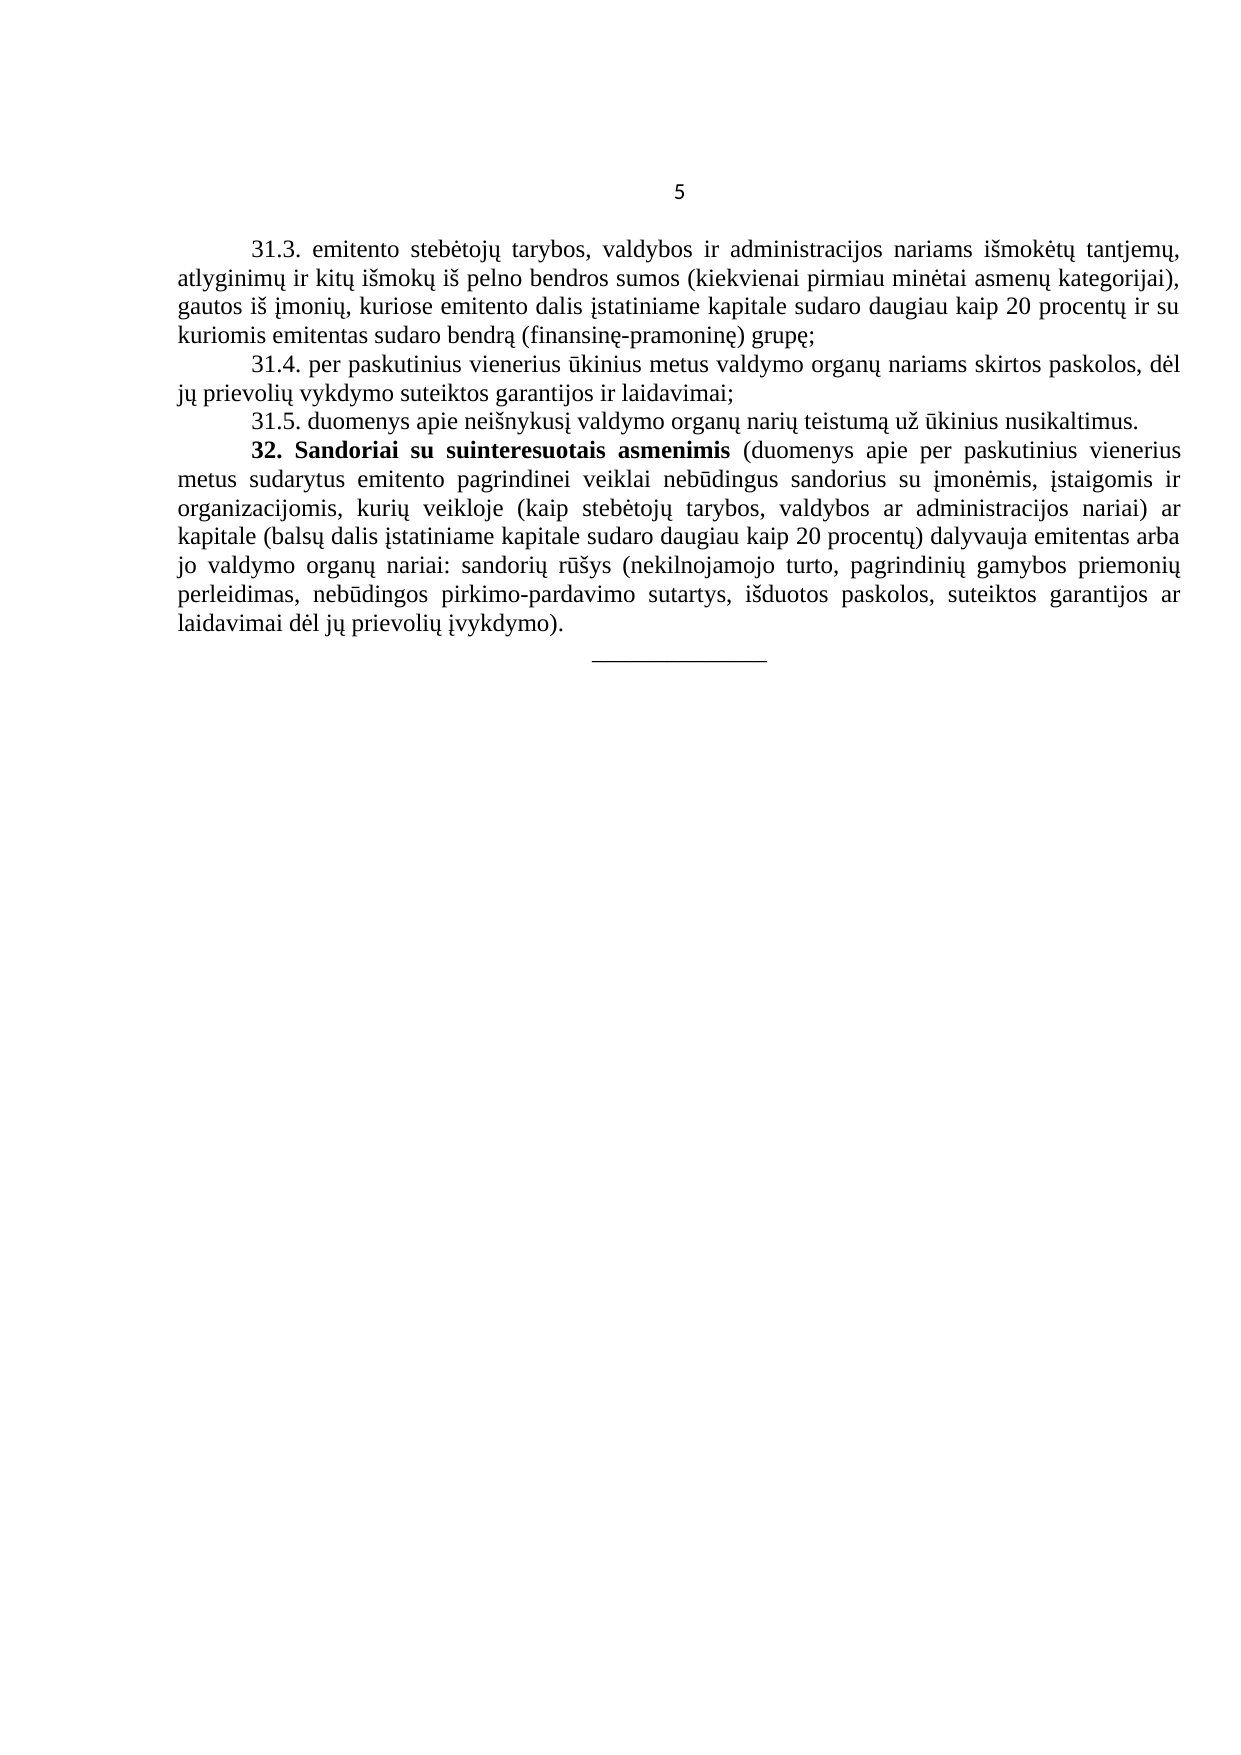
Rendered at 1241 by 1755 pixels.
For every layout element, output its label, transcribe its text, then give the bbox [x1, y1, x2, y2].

text 31.5. duomenys apie neišnykusį valdymo organų narių teistumą už ūkinius nusikaltimus. [177, 406, 1181, 435]
text 32. Sandoriai su suinteresuotais asmenimis (duomenys apie per paskutinius vienerius metus sudarytus emitento pagrindinei veiklai nebūdingus sandorius su įmonėmis, įstaigomis ir organizacijomis, kurių veikloje (kaip stebėtojų tarybos, valdybos ar administracijos nariai) ar kapitale (balsų dalis įstatiniame kapitale sudaro daugiau kaip 20 procentų) dalyvauja emitentas arba jo valdymo organų nariai: sandorių rūšys (nekilnojamojo turto, pagrindinių gamybos priemonių perleidimas, nebūdingos pirkimo-pardavimo sutartys, išduotos paskolos, suteiktos garantijos ar laidavimai dėl jų prievolių įvykdymo). [177, 435, 1181, 636]
text 31.4. per paskutinius vienerius ūkinius metus valdymo organų nariams skirtos paskolos, dėl jų prievolių vykdymo suteiktos garantijos ir laidavimai; [177, 349, 1181, 406]
text ______________ [177, 636, 1181, 665]
text 31.3. emitento stebėtojų tarybos, valdybos ir administracijos nariams išmokėtų tantjemų, atlyginimų ir kitų išmokų iš pelno bendros sumos (kiekvienai pirmiau minėtai asmenų kategorijai), gautos iš įmonių, kuriose emitento dalis įstatiniame kapitale sudaro daugiau kaip 20 procentų ir su kuriomis emitentas sudaro bendrą (finansinę-pramoninę) grupę; [177, 234, 1181, 349]
